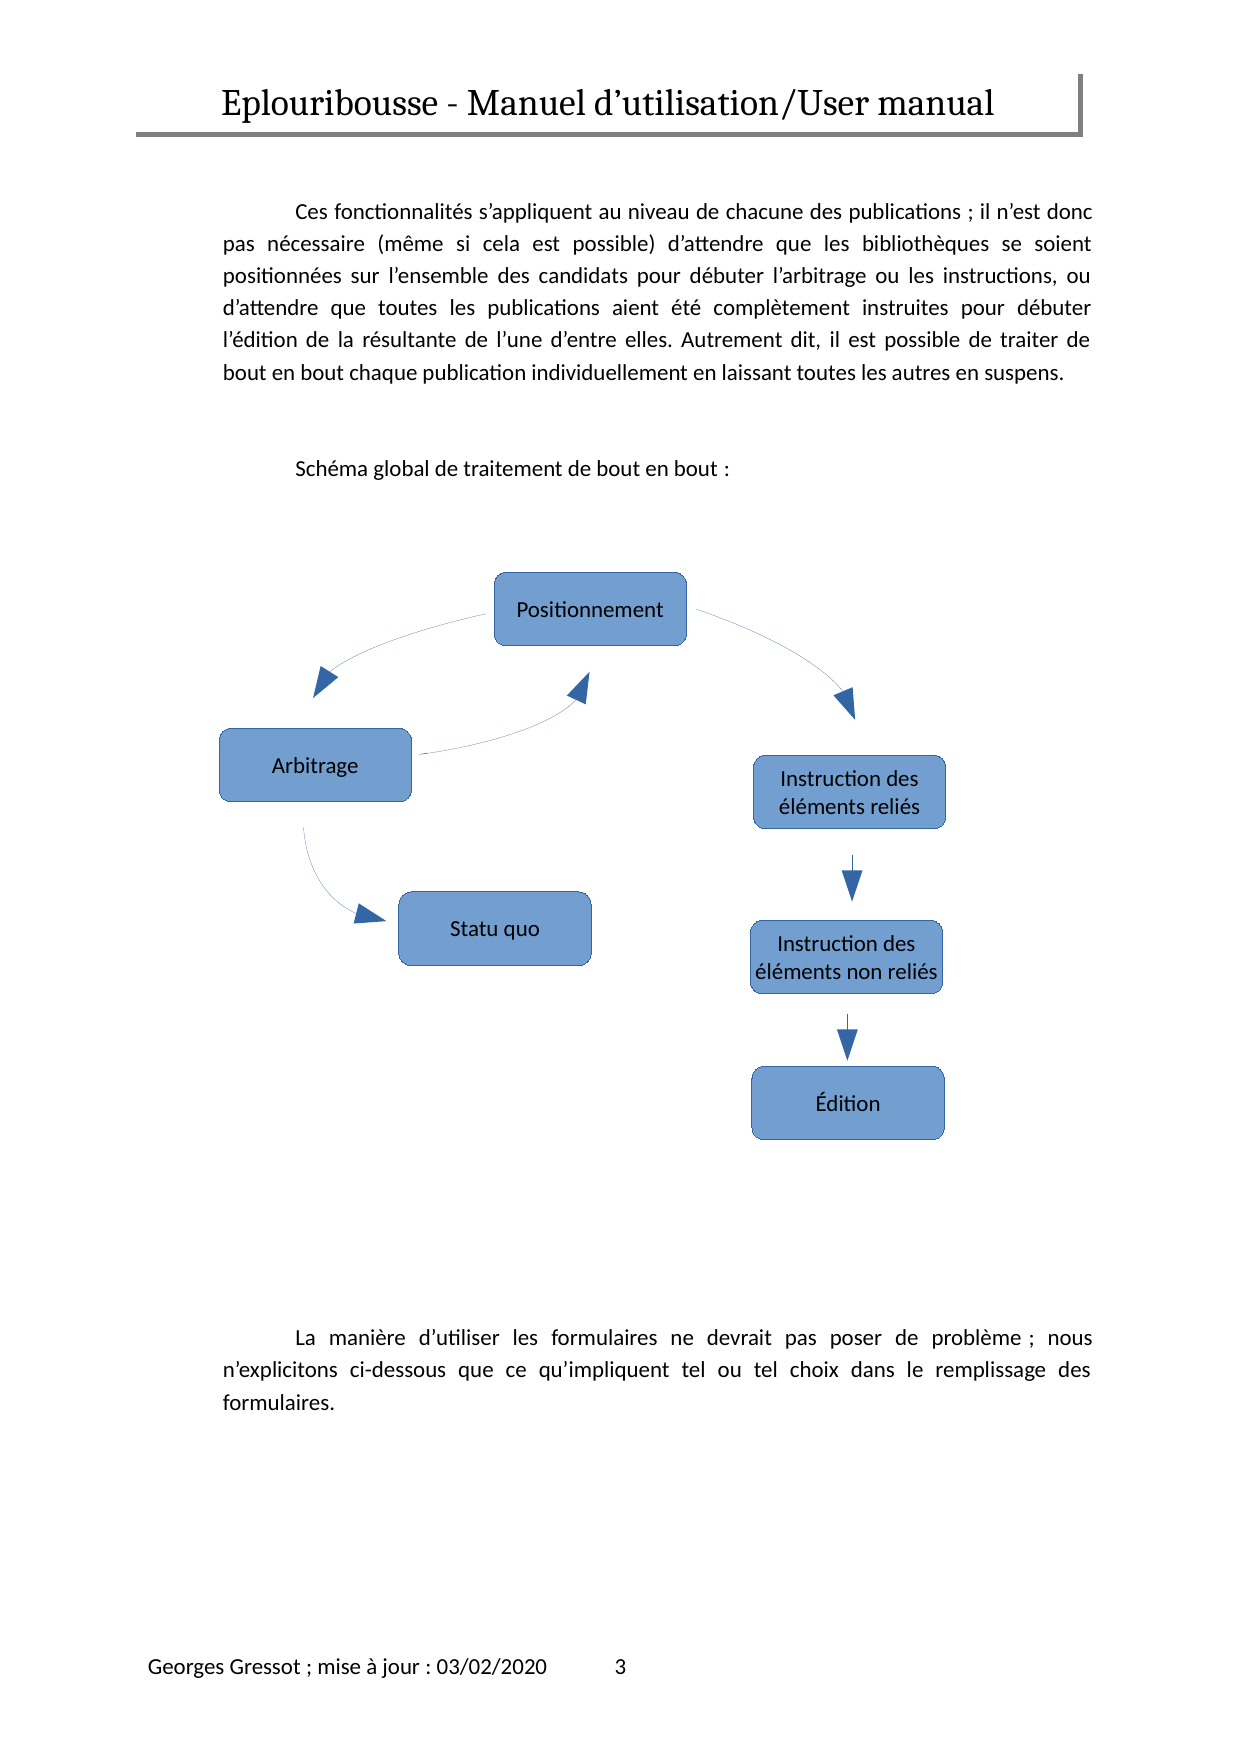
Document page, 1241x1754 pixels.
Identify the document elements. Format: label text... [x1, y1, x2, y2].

list Ces fonctionnalités s’appliquent au niveau de chacune des publications ; il n’est donc pas nécessaire (même si cela est possible) d’attendre que les bibliothèques se soient positionnées sur l’ensemble des candidats pour débuter l’arbitrage ou les instructions, ou d’attendre que toutes les publications aient été complètement instruites pour débuter l’édition de la résultante de l’une d’entre elles. Autrement dit, il est possible de traiter de bout en bout chaque publication individuellement en laissant toutes les autres en suspens. [223, 197, 1093, 386]
list Schéma global de traitement de bout en bout : [223, 454, 1093, 482]
list La manière d’utiliser les formulaires ne devrait pas poser de problème ; nous n’explicitons ci-dessous que ce qu’impliquent tel ou tel choix dans le remplissage des formulaires. [223, 1323, 1093, 1416]
